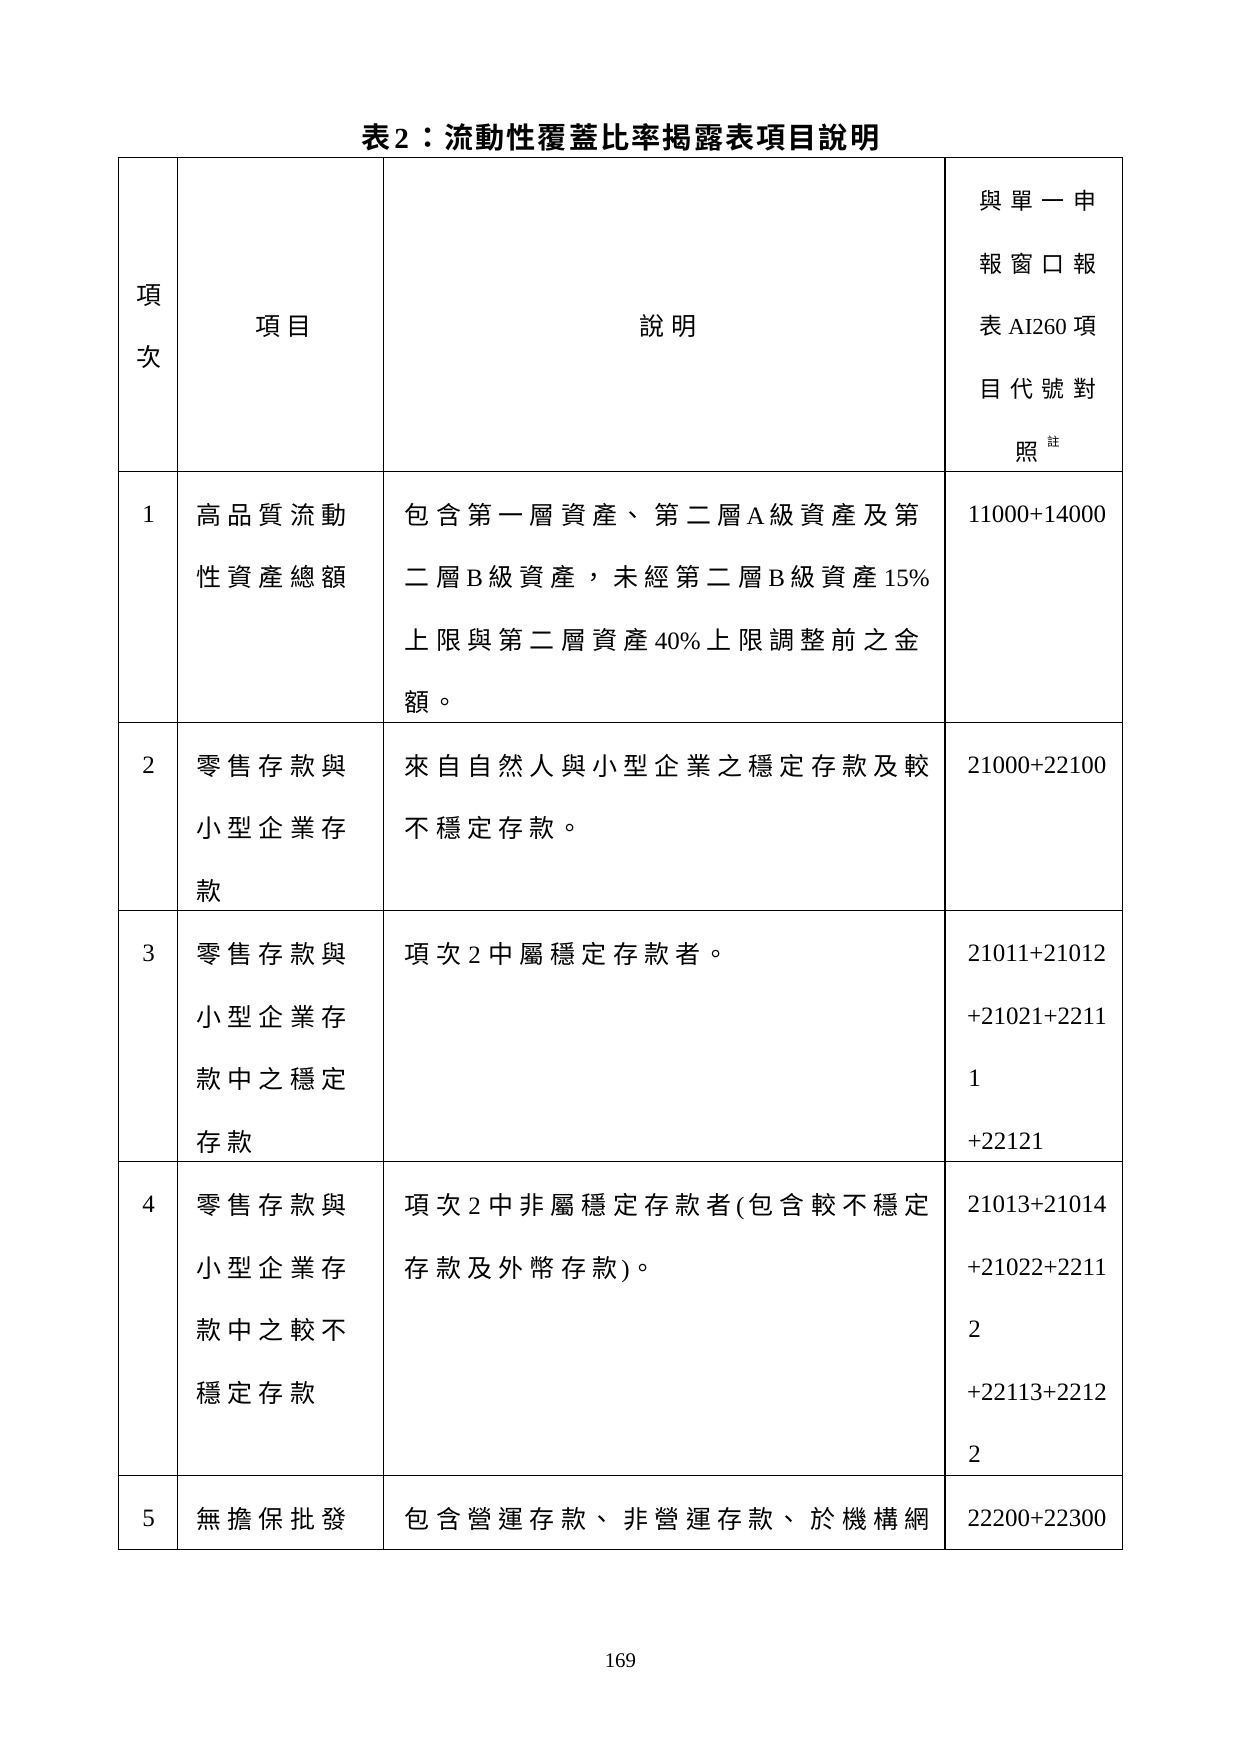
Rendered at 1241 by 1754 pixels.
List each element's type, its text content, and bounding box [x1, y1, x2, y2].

table_cell 項次2中屬穩定存款者。 [384, 911, 944, 1161]
table_cell 來自自然人與小型企業之穩定存款及較不穩定存款。 [384, 723, 944, 910]
table_cell 3 [119, 911, 177, 1161]
table_cell 項次2中非屬穩定存款者(包含較不穩定存款及外幣存款)。 [384, 1162, 944, 1475]
table_cell 2 [119, 723, 177, 910]
text 表2：流動性覆蓋比率揭露表項目說明 [131, 94, 1110, 157]
table_cell 高品質流動性資產總額 [178, 472, 383, 722]
table_cell 5 [119, 1476, 177, 1549]
table_cell 零售存款與小型企業存款 [178, 723, 383, 910]
table_header 說明 [384, 158, 944, 471]
table_header 項目 [178, 158, 383, 471]
table_cell 1 [119, 472, 177, 722]
table_cell 零售存款與小型企業存款中之穩定存款 [178, 911, 383, 1161]
table_cell 無擔保批發 [178, 1476, 383, 1549]
table_cell 零售存款與小型企業存款中之較不穩定存款 [178, 1162, 383, 1475]
table_cell 21011+21012 +21021+22111 +22121 [946, 911, 1122, 1161]
table_cell 22200+22300 [946, 1476, 1122, 1549]
table_header 與單一申報窗口報表AI260項目代號對照註 [946, 158, 1122, 471]
table_cell 包含第一層資產、第二層A級資產及第二層B級資產，未經第二層B級資產15%上限與第二層資產40%上限調整前之金額。 [384, 472, 944, 722]
table_cell 11000+14000 [946, 472, 1122, 722]
table_cell 21013+21014 +21022+22112 +22113+22122 [946, 1162, 1122, 1475]
table_cell 包含營運存款、非營運存款、於機構網 [384, 1476, 944, 1549]
table_cell 4 [119, 1162, 177, 1475]
table_cell 21000+22100 [946, 723, 1122, 910]
table_header 項次 [119, 158, 177, 471]
